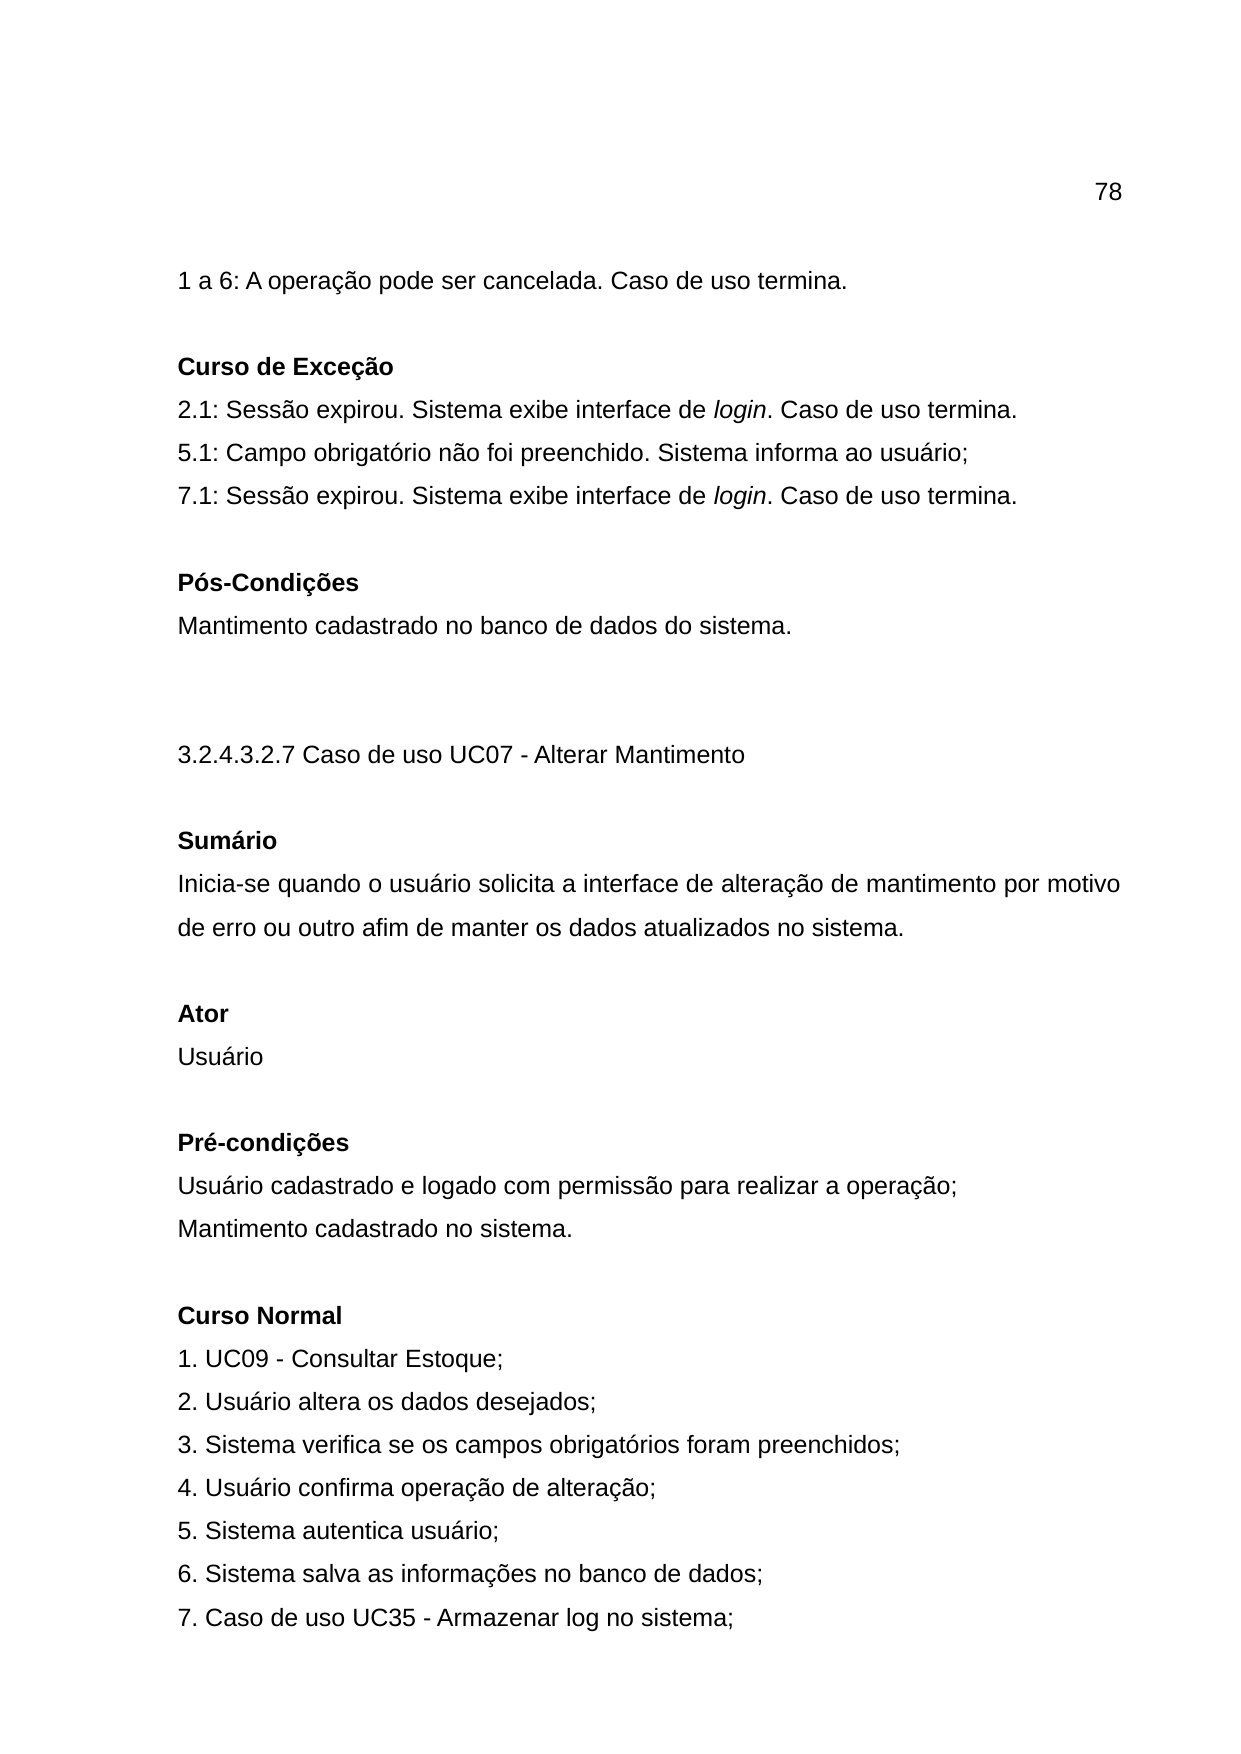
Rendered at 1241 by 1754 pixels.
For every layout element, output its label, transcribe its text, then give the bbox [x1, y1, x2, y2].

text 2. Usuário altera os dados desejados; [177, 1387, 1122, 1416]
text Pós-Condições [177, 568, 1122, 596]
text 5.1: Campo obrigatório não foi preenchido. Sistema informa ao usuário; [177, 438, 1122, 467]
text 1 a 6: A operação pode ser cancelada. Caso de uso termina. [177, 266, 1122, 294]
text Usuário [177, 1042, 1122, 1071]
text Mantimento cadastrado no banco de dados do sistema. [177, 611, 1122, 639]
text Usuário cadastrado e logado com permissão para realizar a operação; [177, 1171, 1122, 1200]
text 7.1: Sessão expirou. Sistema exibe interface de login. Caso de uso termina. [177, 481, 1122, 510]
text 6. Sistema salva as informações no banco de dados; [177, 1559, 1122, 1588]
text 3. Sistema verifica se os campos obrigatórios foram preenchidos; [177, 1430, 1122, 1459]
text 7. Caso de uso UC35 - Armazenar log no sistema; [177, 1603, 1122, 1631]
text 2.1: Sessão expirou. Sistema exibe interface de login. Caso de uso termina. [177, 395, 1122, 424]
text Ator [177, 999, 1122, 1028]
text Curso Normal [177, 1301, 1122, 1329]
text 4. Usuário confirma operação de alteração; [177, 1473, 1122, 1502]
text Inicia-se quando o usuário solicita a interface de alteração de mantimento por motivo de erro ou outro afim de manter os dados atualizados no sistema. [177, 869, 1122, 941]
text 3.2.4.3.2.7 Caso de uso UC07 - Alterar Mantimento [177, 740, 1122, 769]
text Curso de Exceção [177, 352, 1122, 381]
text 5. Sistema autentica usuário; [177, 1516, 1122, 1545]
text Mantimento cadastrado no sistema. [177, 1214, 1122, 1243]
text 1. UC09 - Consultar Estoque; [177, 1344, 1122, 1373]
text Pré-condições [177, 1128, 1122, 1157]
text Sumário [177, 826, 1122, 855]
